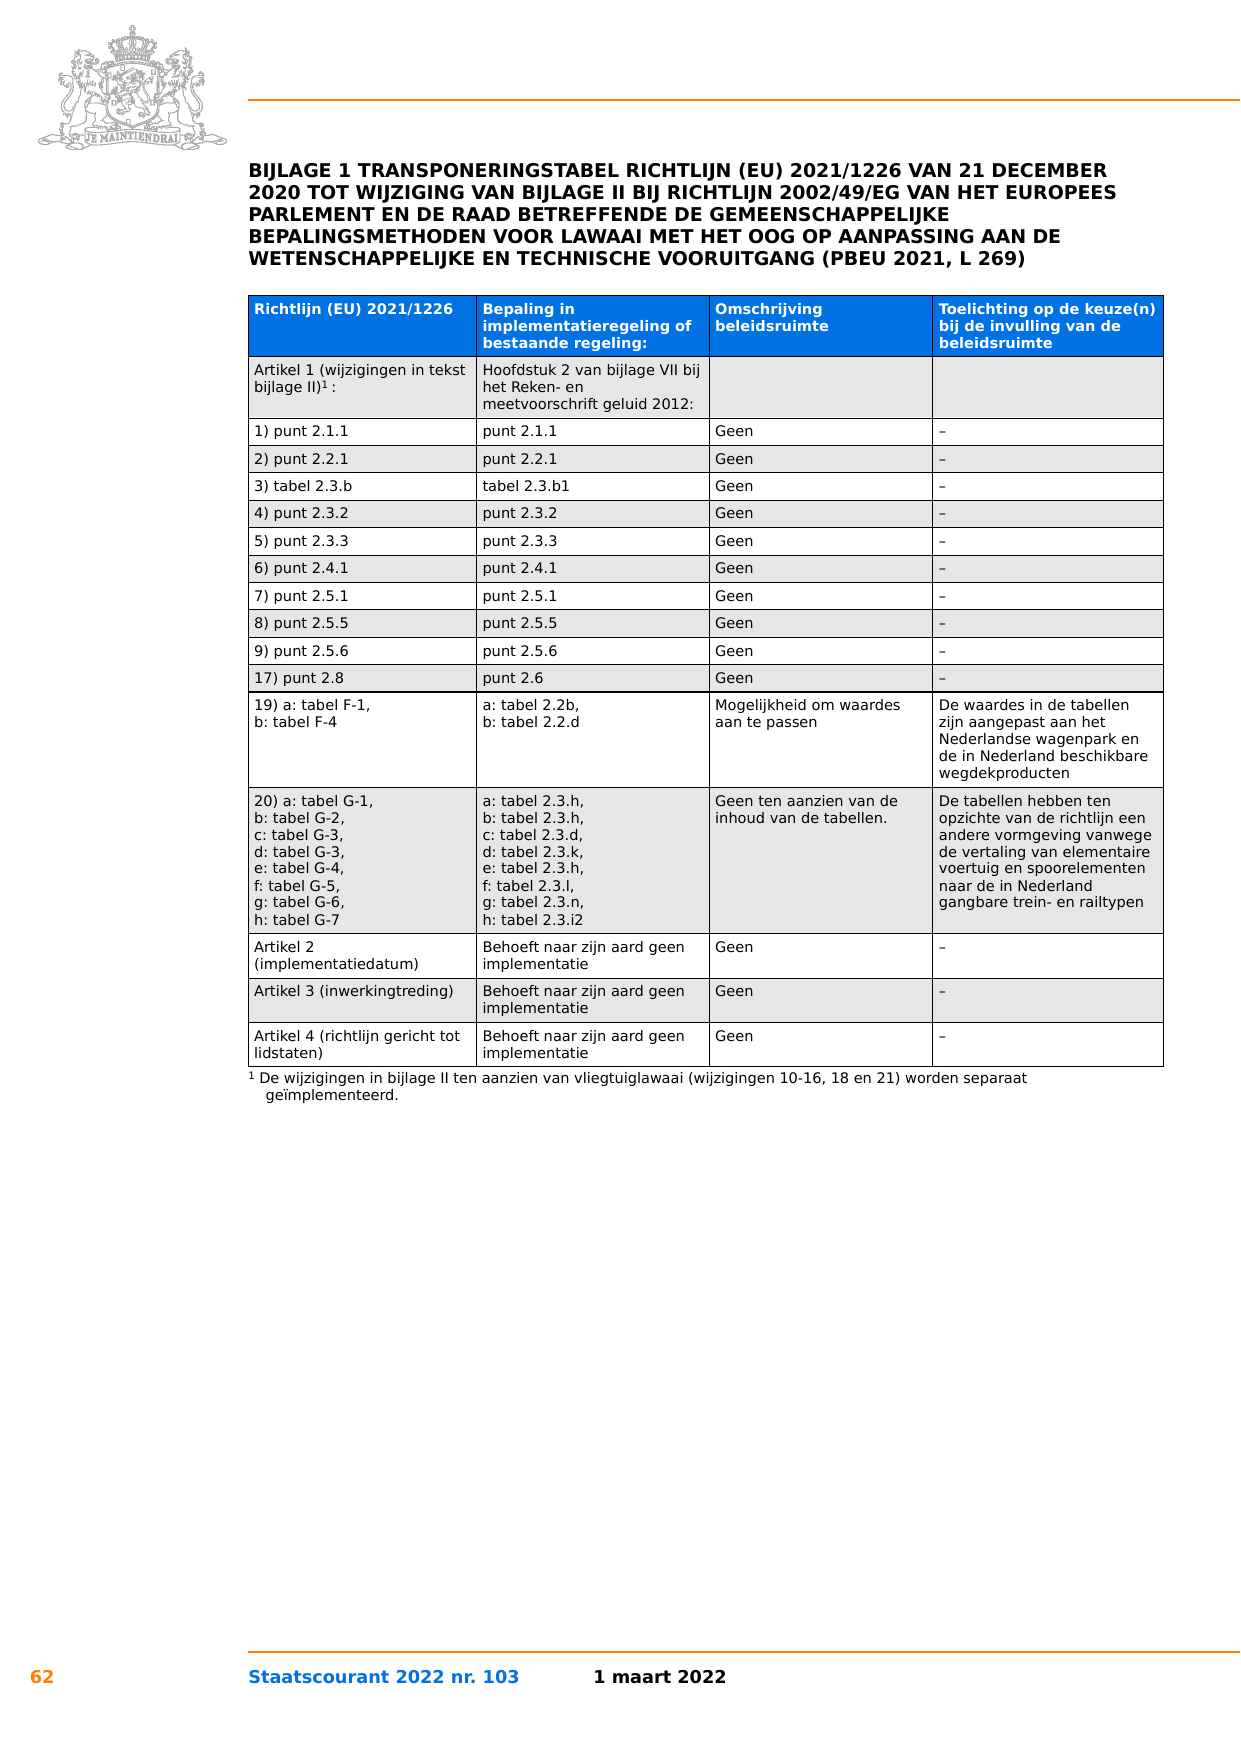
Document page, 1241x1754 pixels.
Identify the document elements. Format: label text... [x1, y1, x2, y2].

table_cell Behoeft naar zijn aard geen implementatie [477, 1023, 709, 1066]
table_cell Artikel 2 (implementatiedatum) [249, 934, 476, 977]
table_cell – [933, 501, 1163, 527]
table_cell [933, 357, 1163, 417]
table_cell 7) punt 2.5.1 [249, 583, 476, 609]
table_cell Geen [710, 934, 932, 977]
table_cell – [933, 473, 1163, 500]
table_cell De tabellen hebben ten opzichte van de richtlijn een andere vormgeving vanwege de vertaling van elementaire voertuig en spoorelementen naar de in Nederland gangbare trein- en railtypen [933, 788, 1163, 933]
table_cell Geen [710, 528, 932, 554]
table_cell Geen [710, 1023, 932, 1066]
table_cell De waardes in de tabellen zijn aangepast aan het Nederlandse wagenpark en de in Nederland beschikbare wegdekproducten [933, 693, 1163, 787]
table_cell – [933, 446, 1163, 472]
table_cell Geen [710, 446, 932, 472]
table_cell Mogelijkheid om waardes aan te passen [710, 693, 932, 787]
table_cell 4) punt 2.3.2 [249, 501, 476, 527]
table_cell 6) punt 2.4.1 [249, 556, 476, 582]
table_header Bepaling in implementatieregeling of bestaande regeling: [477, 296, 709, 356]
table_cell – [933, 556, 1163, 582]
table_cell 5) punt 2.3.3 [249, 528, 476, 554]
table_cell Geen [710, 473, 932, 500]
table_cell punt 2.2.1 [477, 446, 709, 472]
table_cell – [933, 528, 1163, 554]
table_cell a: tabel 2.2b, b: tabel 2.2.d [477, 693, 709, 787]
table_cell – [933, 1023, 1163, 1066]
table_cell punt 2.4.1 [477, 556, 709, 582]
table_cell Artikel 4 (richtlijn gericht tot lidstaten) [249, 1023, 476, 1066]
table_cell 20) a: tabel G-1, b: tabel G-2, c: tabel G-3, d: tabel G-3, e: tabel G-4, f: tabel G-5, g: tabel G-6, h: tabel G-7 [249, 788, 476, 933]
table_cell Geen [710, 979, 932, 1022]
table_header Omschrijving beleidsruimte [710, 296, 932, 356]
table_cell – [933, 638, 1163, 664]
table_cell 19) a: tabel F-1, b: tabel F-4 [249, 693, 476, 787]
table_cell Behoeft naar zijn aard geen implementatie [477, 934, 709, 977]
table_cell Behoeft naar zijn aard geen implementatie [477, 979, 709, 1022]
table_cell – [933, 979, 1163, 1022]
table_cell – [933, 419, 1163, 445]
table_cell 8) punt 2.5.5 [249, 610, 476, 637]
table_cell Geen [710, 419, 932, 445]
table_cell punt 2.5.1 [477, 583, 709, 609]
table_cell Artikel 3 (inwerkingtreding) [249, 979, 476, 1022]
table_cell Geen [710, 638, 932, 664]
table_cell 1) punt 2.1.1 [249, 419, 476, 445]
table_cell Geen ten aanzien van de inhoud van de tabellen. [710, 788, 932, 933]
subtitle BIJLAGE 1 TRANSPONERINGSTABEL RICHTLIJN (EU) 2021/1226 VAN 21 DECEMBER 2020 TOT WIJZIGING VAN BIJLAGE II BIJ RICHTLIJN 2002/49/EG VAN HET EUROPEES PARLEMENT EN DE RAAD BETREFFENDE DE GEMEENSCHAPPELIJKE BEPALINGSMETHODEN VOOR LAWAAI MET HET OOG OP AANPASSING AAN DE WETENSCHAPPELIJKE EN TECHNISCHE VOORUITGANG (PBEU 2021, L 269) [248, 160, 1163, 270]
table_cell – [933, 610, 1163, 637]
table_header Richtlijn (EU) 2021/1226 [249, 296, 476, 356]
table_cell 9) punt 2.5.6 [249, 638, 476, 664]
table_cell – [933, 665, 1163, 691]
table_cell tabel 2.3.b1 [477, 473, 709, 500]
table_cell punt 2.5.6 [477, 638, 709, 664]
table_cell punt 2.5.5 [477, 610, 709, 637]
table_cell punt 2.3.3 [477, 528, 709, 554]
table_cell Hoofdstuk 2 van bijlage VII bij het Reken- en meetvoorschrift geluid 2012: [477, 357, 709, 417]
table_cell 2) punt 2.2.1 [249, 446, 476, 472]
picture [38, 25, 227, 150]
table_cell – [933, 583, 1163, 609]
table_cell Geen [710, 610, 932, 637]
table_cell Geen [710, 501, 932, 527]
table_cell punt 2.1.1 [477, 419, 709, 445]
table_cell [710, 357, 932, 417]
table_cell 3) tabel 2.3.b [249, 473, 476, 500]
table_cell punt 2.6 [477, 665, 709, 691]
table_cell Artikel 1 (wijzigingen in tekst bijlage II)1: [249, 357, 476, 417]
table_cell Geen [710, 556, 932, 582]
table_cell – [933, 934, 1163, 977]
table_cell Geen [710, 665, 932, 691]
table_header Toelichting op de keuze(n) bij de invulling van de beleidsruimte [933, 296, 1163, 356]
table_cell a: tabel 2.3.h, b: tabel 2.3.h, c: tabel 2.3.d, d: tabel 2.3.k, e: tabel 2.3.h, f: tabel 2.3.l, g: tabel 2.3.n, h: tabel 2.3.i2 [477, 788, 709, 933]
table_cell Geen [710, 583, 932, 609]
table_cell 1 De wijzigingen in bijlage II ten aanzien van vliegtuiglawaai (wijzigingen 10-16, 18 en 21) worden separaat geïmplementeerd. [248, 1067, 1163, 1104]
table_cell punt 2.3.2 [477, 501, 709, 527]
table_cell 17) punt 2.8 [249, 665, 476, 691]
